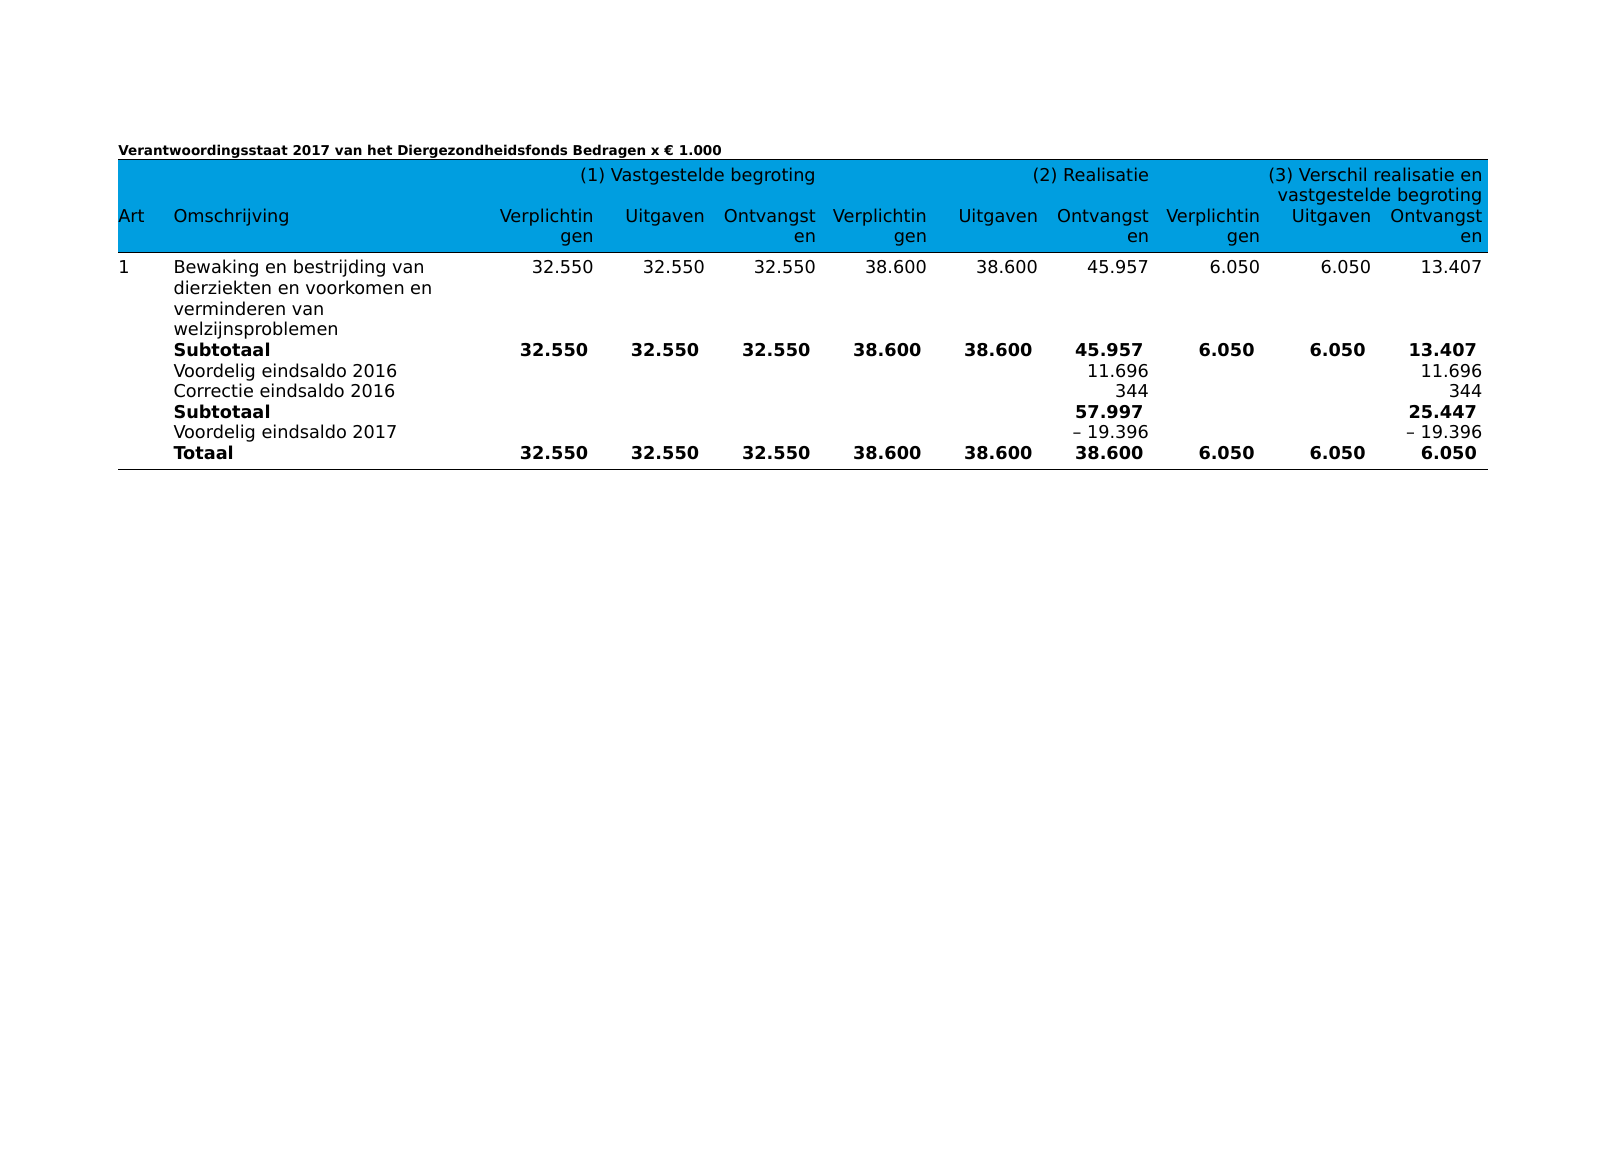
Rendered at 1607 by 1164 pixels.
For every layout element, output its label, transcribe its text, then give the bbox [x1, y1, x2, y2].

table_cell 32.550 [599, 443, 710, 468]
table_cell Verplichtingen [488, 206, 599, 252]
table_cell 57.997 [1044, 402, 1155, 422]
table_cell 6.050 [1155, 340, 1266, 361]
table_cell [710, 381, 822, 402]
table_cell 32.550 [710, 340, 822, 361]
table_cell [933, 402, 1044, 422]
table_cell Ontvangsten [1044, 206, 1155, 252]
table_cell 38.600 [1044, 443, 1155, 468]
table_cell [118, 340, 167, 361]
table_cell – 19.396 [1377, 423, 1488, 443]
table_cell 38.600 [933, 340, 1044, 361]
table_cell 6.050 [1266, 443, 1377, 468]
table_cell [1266, 381, 1377, 402]
table_cell [488, 381, 599, 402]
table_cell [488, 402, 599, 422]
table_cell 6.050 [1155, 443, 1266, 468]
table_cell [599, 381, 710, 402]
table_cell [822, 381, 933, 402]
table_cell 13.407 [1377, 340, 1488, 361]
table_header Verantwoordingsstaat 2017 van het Diergezondheidsfonds Bedragen x € 1.000 [118, 143, 1488, 159]
table_cell [118, 443, 167, 468]
table_cell [822, 402, 933, 422]
table_cell 32.550 [488, 443, 599, 468]
table_cell – 19.396 [1044, 423, 1155, 443]
table_cell Subtotaal [168, 402, 488, 422]
table_cell Verplichtingen [822, 206, 933, 252]
table_cell [822, 423, 933, 443]
table_cell 13.407 [1377, 253, 1488, 340]
table_cell [822, 361, 933, 381]
table_cell Voordelig eindsaldo 2016 [168, 361, 488, 381]
table_cell [1155, 381, 1266, 402]
table_cell 344 [1044, 381, 1155, 402]
table_cell Omschrijving [168, 206, 488, 252]
table_cell Uitgaven [933, 206, 1044, 252]
table_cell [1266, 423, 1377, 443]
table_cell [710, 361, 822, 381]
table_cell Uitgaven [599, 206, 710, 252]
table_cell 45.957 [1044, 340, 1155, 361]
table_cell [168, 160, 488, 206]
table_cell [1155, 423, 1266, 443]
table_cell [118, 160, 167, 206]
table_cell [488, 361, 599, 381]
table_cell [1155, 402, 1266, 422]
table_cell [488, 423, 599, 443]
table_cell Ontvangsten [710, 206, 822, 252]
table_cell 25.447 [1377, 402, 1488, 422]
table_cell [118, 381, 167, 402]
table_cell [710, 423, 822, 443]
table_cell [599, 423, 710, 443]
table_cell [1266, 361, 1377, 381]
table_cell Verplichtingen [1155, 206, 1266, 252]
table_cell 11.696 [1044, 361, 1155, 381]
table_cell 32.550 [599, 253, 710, 340]
table_cell 32.550 [710, 253, 822, 340]
table_cell [933, 423, 1044, 443]
table_cell [599, 402, 710, 422]
table_cell 32.550 [488, 253, 599, 340]
table_cell [1266, 402, 1377, 422]
table_cell (2) Realisatie [822, 160, 1155, 206]
table_cell (1) Vastgestelde begroting [488, 160, 822, 206]
table_cell Subtotaal [168, 340, 488, 361]
table_cell 32.550 [710, 443, 822, 468]
table_cell Uitgaven [1266, 206, 1377, 252]
table_cell 1 [118, 253, 167, 340]
table_cell 38.600 [933, 443, 1044, 468]
table_cell [1155, 361, 1266, 381]
table_cell Correctie eindsaldo 2016 [168, 381, 488, 402]
table_cell 11.696 [1377, 361, 1488, 381]
table_cell [933, 361, 1044, 381]
table_cell Art [118, 206, 167, 252]
table_cell 6.050 [1155, 253, 1266, 340]
table_cell [118, 423, 167, 443]
table_cell 6.050 [1377, 443, 1488, 468]
table_cell 38.600 [933, 253, 1044, 340]
table_cell [710, 402, 822, 422]
table_cell Ontvangsten [1377, 206, 1488, 252]
table_cell [118, 361, 167, 381]
table_cell [599, 361, 710, 381]
table_cell 38.600 [822, 340, 933, 361]
table_cell 6.050 [1266, 253, 1377, 340]
table_cell 38.600 [822, 253, 933, 340]
table_cell 32.550 [599, 340, 710, 361]
table_cell (3) Verschil realisatie en vastgestelde begroting [1155, 160, 1488, 206]
table_cell Bewaking en bestrijding van dierziekten en voorkomen en verminderen van welzijnsproblemen [168, 253, 488, 340]
table_cell 45.957 [1044, 253, 1155, 340]
table_cell 32.550 [488, 340, 599, 361]
table_cell 6.050 [1266, 340, 1377, 361]
table_cell [933, 381, 1044, 402]
table_cell Voordelig eindsaldo 2017 [168, 423, 488, 443]
table_cell Totaal [168, 443, 488, 468]
table_cell [118, 402, 167, 422]
table_cell 38.600 [822, 443, 933, 468]
table_cell 344 [1377, 381, 1488, 402]
